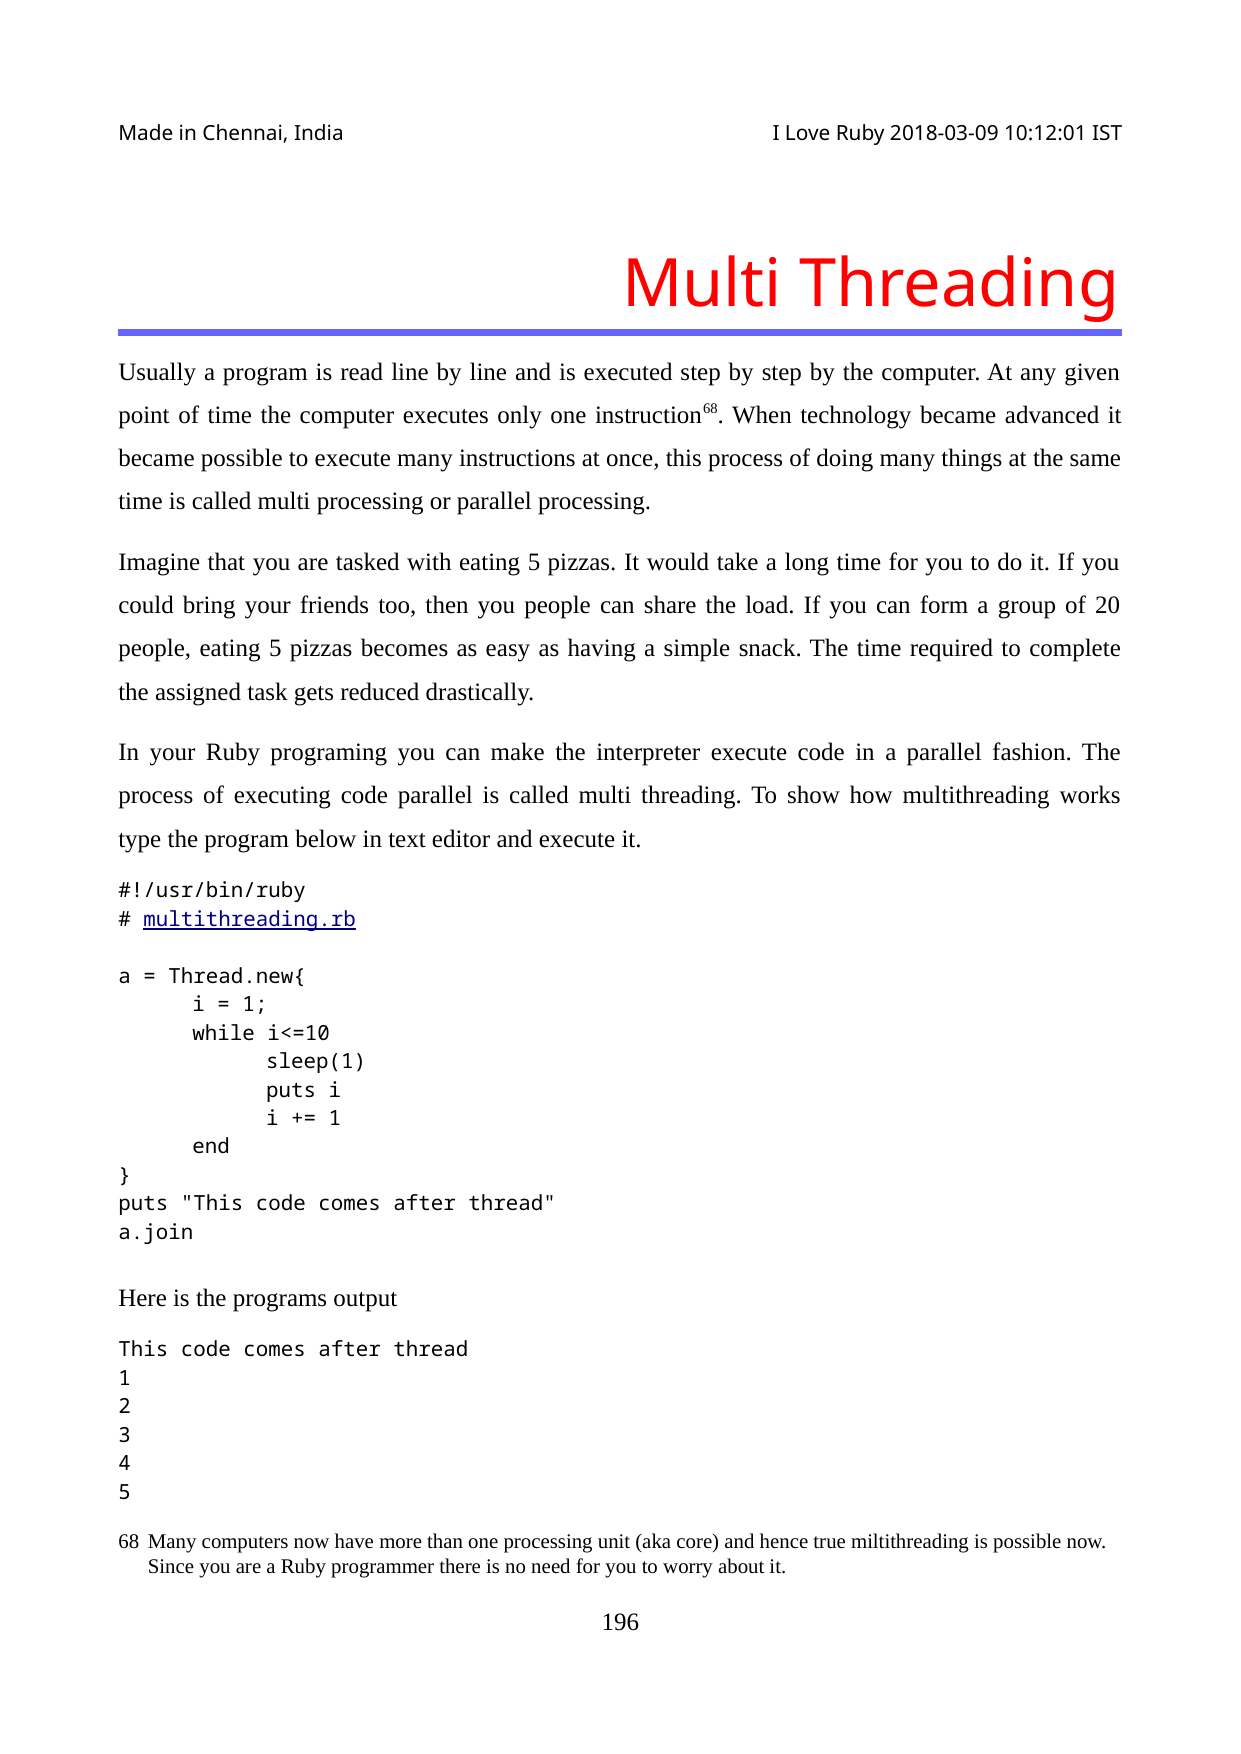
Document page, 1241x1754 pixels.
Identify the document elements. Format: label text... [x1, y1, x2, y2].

text Here is the programs output [118, 1283, 1122, 1311]
text 1 [118, 1363, 1122, 1391]
text Usually a program is read line by line and is executed step by step by the computer. At any given point of time the computer executes only one instruction. When technology became advanced it became possible to execute many instructions at once, this process of doing many things at the same time is called multi processing or parallel processing. [118, 357, 1122, 515]
text a.join [118, 1217, 1122, 1245]
text puts "This code comes after thread" [118, 1188, 1122, 1217]
text i = 1; [118, 989, 1122, 1018]
text i += 1 [118, 1103, 1122, 1132]
text puts i [118, 1075, 1122, 1103]
text sleep(1) [118, 1046, 1122, 1075]
text 5 [118, 1477, 1122, 1505]
text a = Thread.new{ [118, 961, 1122, 989]
text 4 [118, 1448, 1122, 1477]
text This code comes after thread [118, 1334, 1122, 1363]
text 3 [118, 1420, 1122, 1448]
text 2 [118, 1391, 1122, 1420]
subtitle Multi Threading [118, 233, 1122, 329]
text } [118, 1160, 1122, 1188]
text # multithreading.rb [118, 904, 1122, 932]
text Many computers now have more than one processing unit (aka core) and hence true miltithreading is possible now. Since you are a Ruby programmer there is no need for you to worry about it. [118, 1529, 1122, 1578]
text In your Ruby programing you can make the interpreter execute code in a parallel fashion. The process of executing code parallel is called multi threading. To show how multithreading works type the program below in text editor and execute it. [118, 737, 1122, 852]
text Imagine that you are tasked with eating 5 pizzas. It would take a long time for you to do it. If you could bring your friends too, then you people can share the load. If you can form a group of 20 people, eating 5 pizzas becomes as easy as having a simple snack. The time required to complete the assigned task gets reduced drastically. [118, 547, 1122, 705]
text end [118, 1132, 1122, 1160]
text #!/usr/bin/ruby [118, 876, 1122, 904]
text while i<=10 [118, 1018, 1122, 1046]
